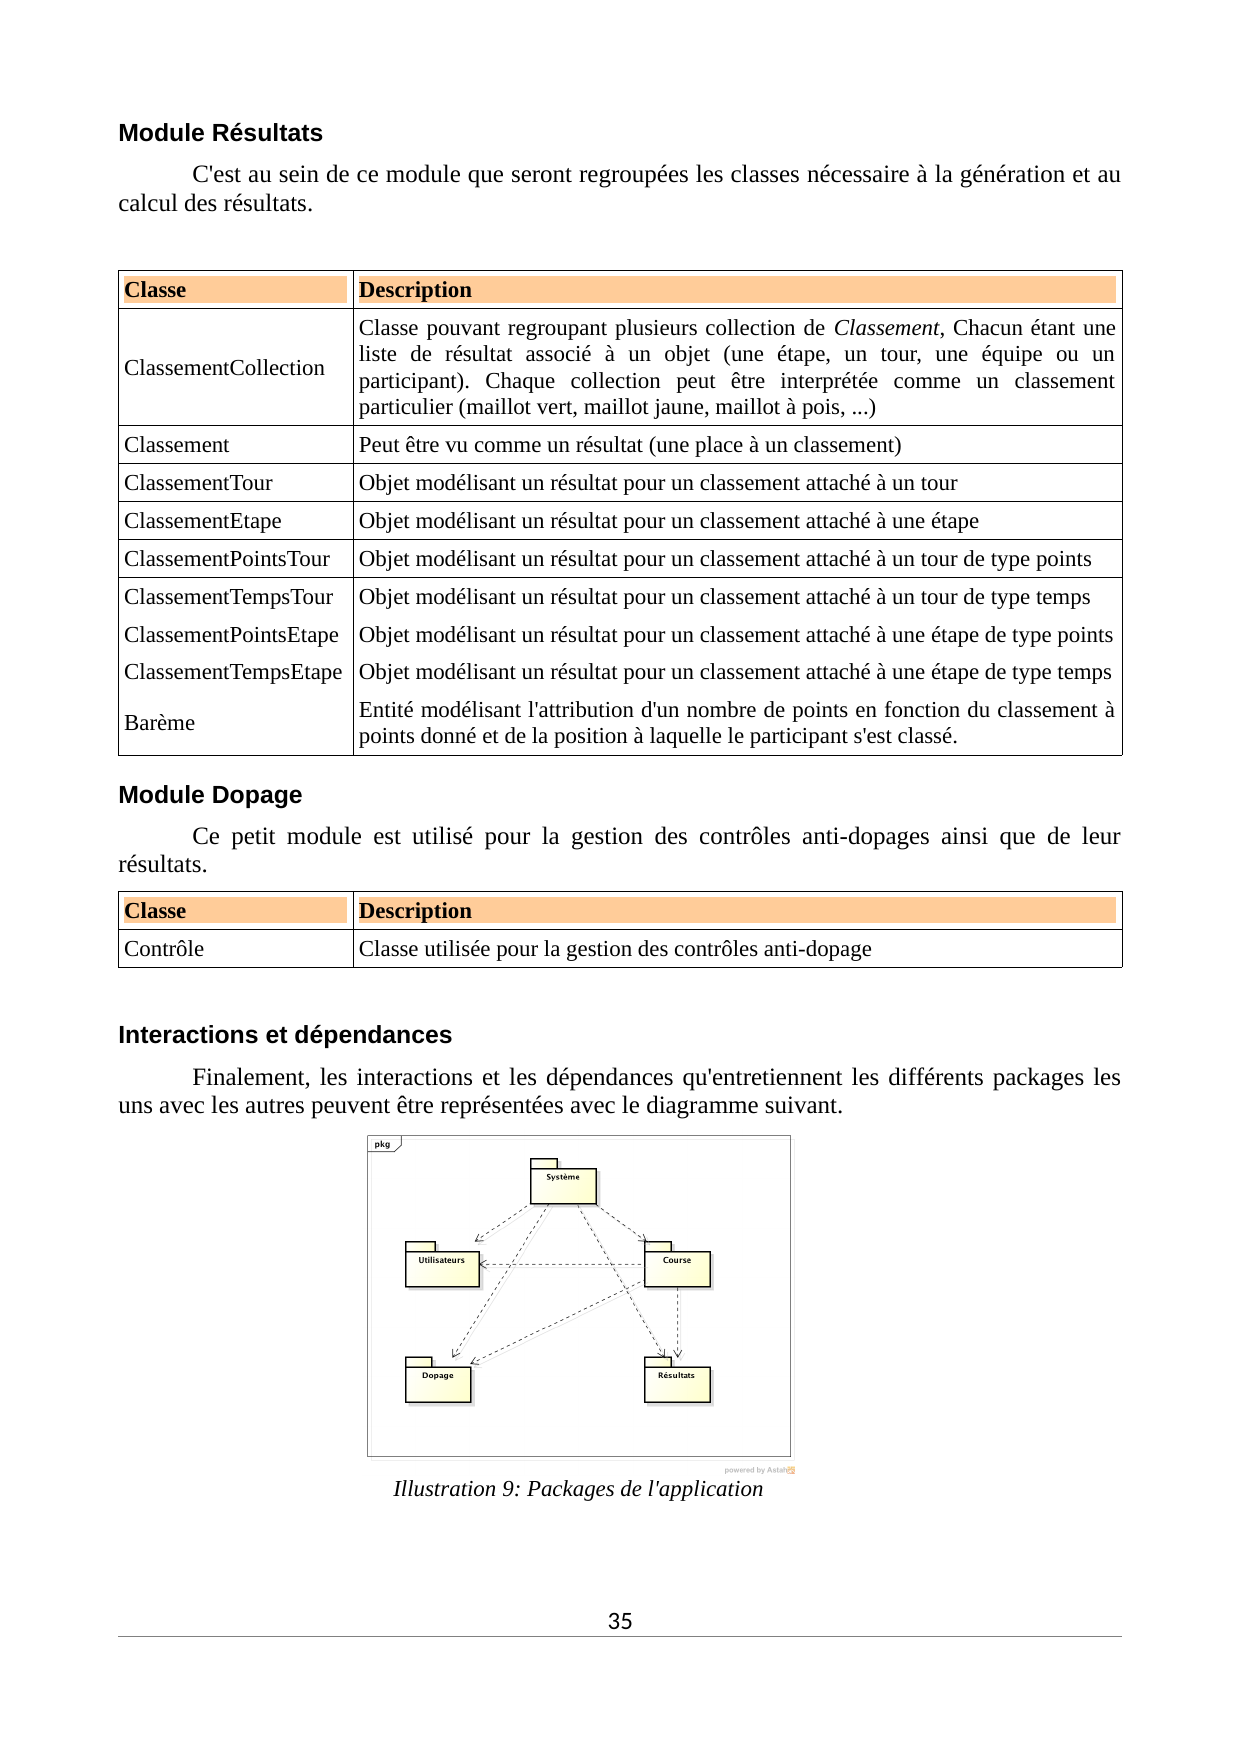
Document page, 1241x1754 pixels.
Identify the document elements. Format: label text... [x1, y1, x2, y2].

table_cell Classe utilisée pour la gestion des contrôles anti-dopage [354, 930, 1122, 967]
table_cell Contrôle [119, 930, 353, 967]
table_header Description [354, 892, 1122, 929]
text C'est au sein de ce module que seront regroupées les classes nécessaire à la génération et au calcul des résultats. [118, 159, 1122, 217]
table_cell Objet modélisant un résultat pour un classement attaché à une étape de type points [354, 615, 1122, 653]
table_cell ClassementCollection [119, 309, 353, 425]
text Illustration 9: Packages de l'application [365, 1476, 794, 1502]
table_cell Barème [119, 691, 353, 755]
subtitle Module Dopage [118, 780, 1122, 808]
table_cell ClassementPointsTour [119, 540, 353, 577]
table_cell ClassementTempsEtape [119, 653, 353, 691]
table_header Classe [119, 271, 353, 308]
picture [362, 1129, 797, 1476]
table_cell ClassementEtape [119, 502, 353, 539]
text Finalement, les interactions et les dépendances qu'entretiennent les différents packages les uns avec les autres peuvent être représentées avec le diagramme suivant. [118, 1062, 1122, 1119]
table_cell Objet modélisant un résultat pour un classement attaché à une étape de type temps [354, 653, 1122, 691]
subtitle Module Résultats [118, 118, 1122, 147]
table_header Description [354, 271, 1122, 308]
table_cell Entité modélisant l'attribution d'un nombre de points en fonction du classement à points donné et de la position à laquelle le participant s'est classé. [354, 691, 1122, 755]
table_cell Classe pouvant regroupant plusieurs collection de Classement, Chacun étant une liste de résultat associé à un objet (une étape, un tour, une équipe ou un participant). Chaque collection peut être interprétée comme un classement particulier (maillot vert, maillot jaune, maillot à pois, ...) [354, 309, 1122, 425]
text Ce petit module est utilisé pour la gestion des contrôles anti-dopages ainsi que de leur résultats. [118, 821, 1122, 878]
table_header Classe [119, 892, 353, 929]
table_cell Objet modélisant un résultat pour un classement attaché à un tour [354, 464, 1122, 501]
table_cell Objet modélisant un résultat pour un classement attaché à un tour de type points [354, 540, 1122, 577]
table_cell ClassementTempsTour [119, 578, 353, 615]
table_cell ClassementPointsEtape [119, 615, 353, 653]
table_cell Objet modélisant un résultat pour un classement attaché à un tour de type temps [354, 578, 1122, 615]
table_cell Peut être vu comme un résultat (une place à un classement) [354, 426, 1122, 463]
subtitle Interactions et dépendances [118, 1021, 1122, 1049]
table_cell Objet modélisant un résultat pour un classement attaché à une étape [354, 502, 1122, 539]
table_cell Classement [119, 426, 353, 463]
table_cell ClassementTour [119, 464, 353, 501]
